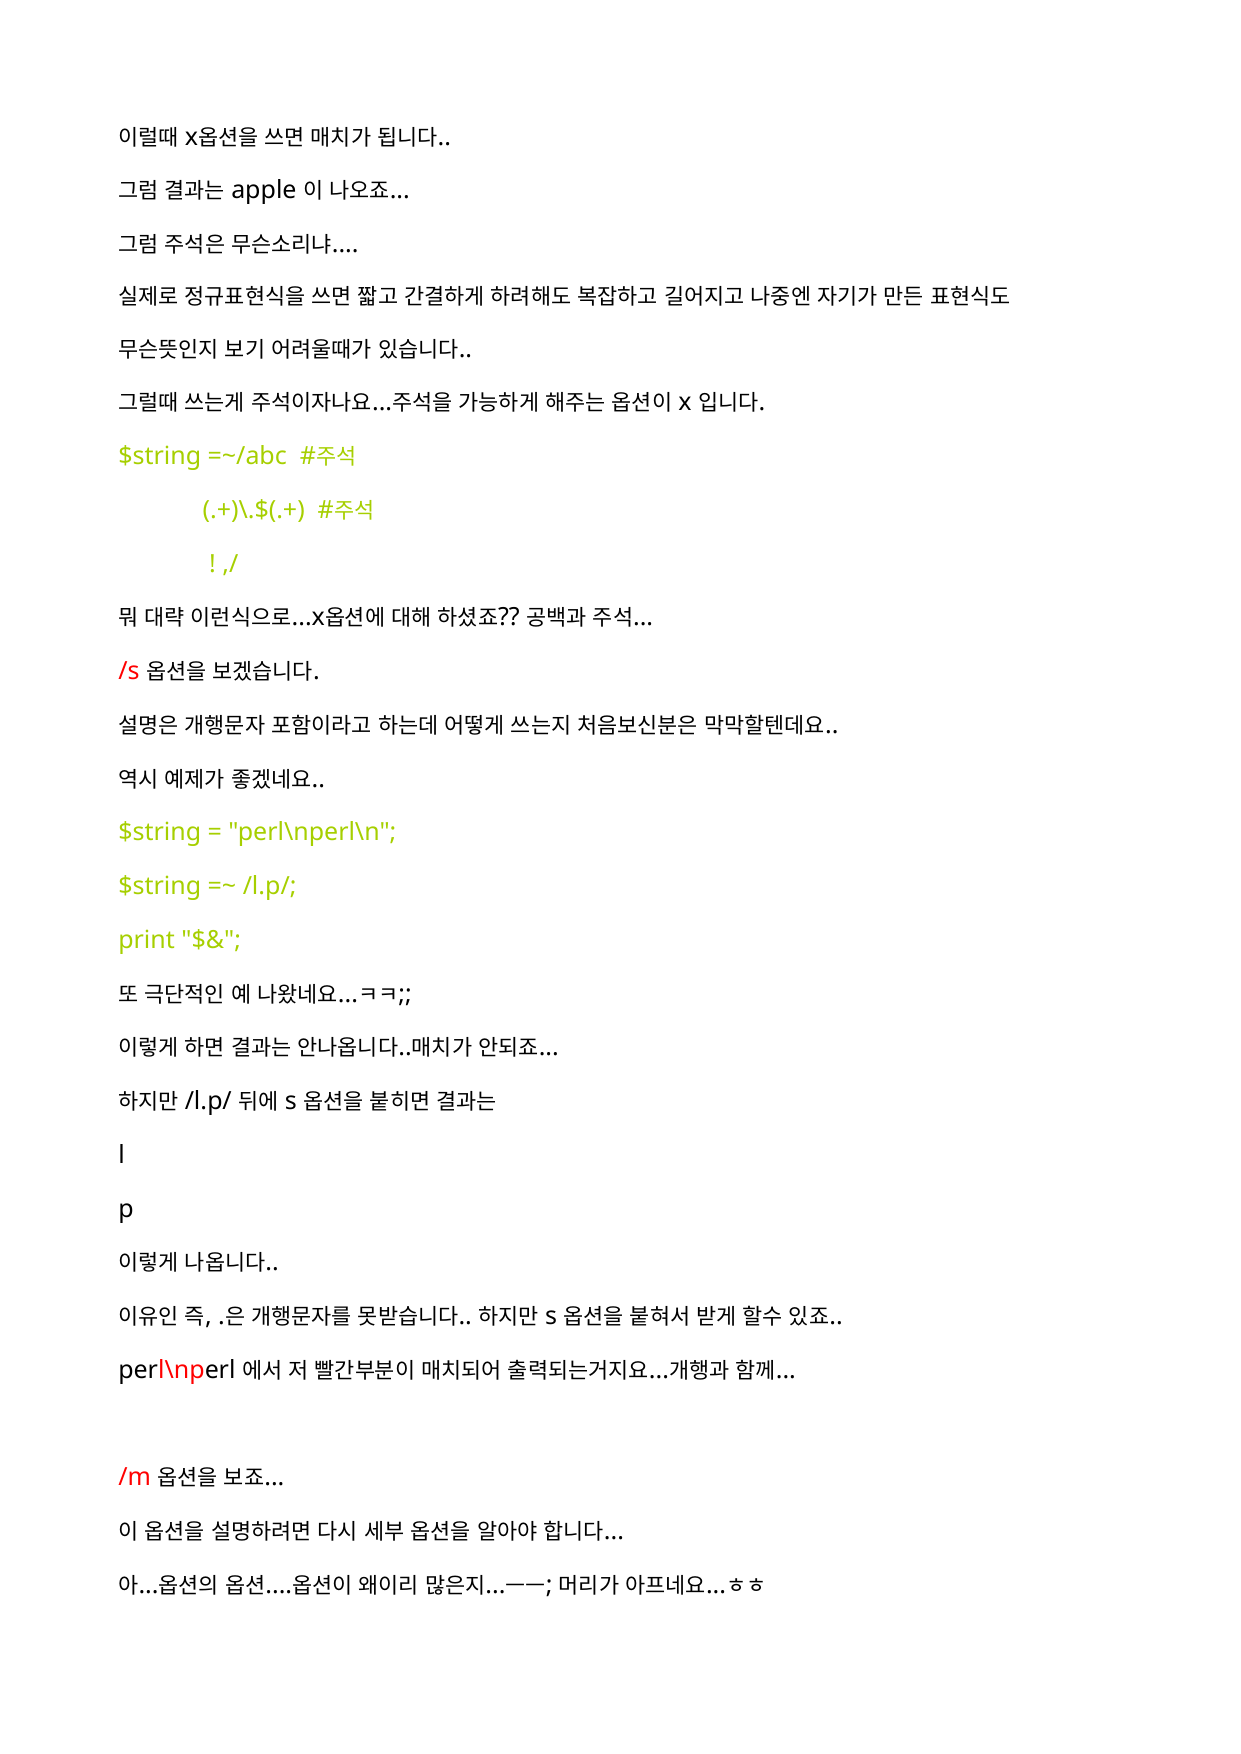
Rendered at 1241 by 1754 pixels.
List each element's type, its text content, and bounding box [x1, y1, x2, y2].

text 그럴때 쓰는게 주석이자나요...주석을 가능하게 해주는 옵션이 x 입니다. [118, 384, 1122, 418]
text perl\nperl 에서 저 빨간부분이 매치되어 출력되는거지요...개행과 함께... [118, 1352, 1122, 1386]
text 이 옵션을 설명하려면 다시 세부 옵션을 알아야 합니다... [118, 1513, 1122, 1547]
text $string =~/abc #주석 [118, 438, 1122, 472]
text $string =~ /l.p/; [118, 868, 1122, 902]
text 설명은 개행문자 포함이라고 하는데 어떻게 쓰는지 처음보신분은 막막할텐데요.. [118, 707, 1122, 741]
text l [118, 1137, 1122, 1171]
text 무슨뜻인지 보기 어려울때가 있습니다.. [118, 330, 1122, 364]
text 뭐 대략 이런식으로...x옵션에 대해 하셨죠?? 공백과 주석... [118, 599, 1122, 633]
text /s 옵션을 보겠습니다. [118, 653, 1122, 687]
text 또 극단적인 예 나왔네요...ㅋㅋ;; [118, 975, 1122, 1009]
text 이렇게 하면 결과는 안나옵니다..매치가 안되죠... [118, 1029, 1122, 1063]
text /m 옵션을 보죠... [118, 1459, 1122, 1493]
text 아...옵션의 옵션....옵션이 왜이리 많은지...ㅡㅡ; 머리가 아프네요...ㅎㅎ [118, 1567, 1122, 1601]
text 그럼 결과는 apple 이 나오죠... [118, 172, 1122, 206]
text print "$&"; [118, 922, 1122, 956]
text 이럴때 x옵션을 쓰면 매치가 됩니다.. [118, 118, 1122, 152]
text (.+)\.$(.+) #주석 [118, 492, 1122, 526]
text p [118, 1190, 1122, 1224]
text 하지만 /l.p/ 뒤에 s 옵션을 붙히면 결과는 [118, 1083, 1122, 1117]
text 이렇게 나옵니다.. [118, 1244, 1122, 1278]
text 이유인 즉, .은 개행문자를 못받습니다.. 하지만 s 옵션을 붙혀서 받게 할수 있죠.. [118, 1298, 1122, 1332]
text ! ,/ [118, 545, 1122, 579]
text $string = "perl\nperl\n"; [118, 814, 1122, 848]
text 역시 예제가 좋겠네요.. [118, 760, 1122, 794]
text 실제로 정규표현식을 쓰면 짧고 간결하게 하려해도 복잡하고 길어지고 나중엔 자기가 만든 표현식도 [118, 279, 1122, 311]
text 그럼 주석은 무슨소리냐.... [118, 226, 1122, 260]
